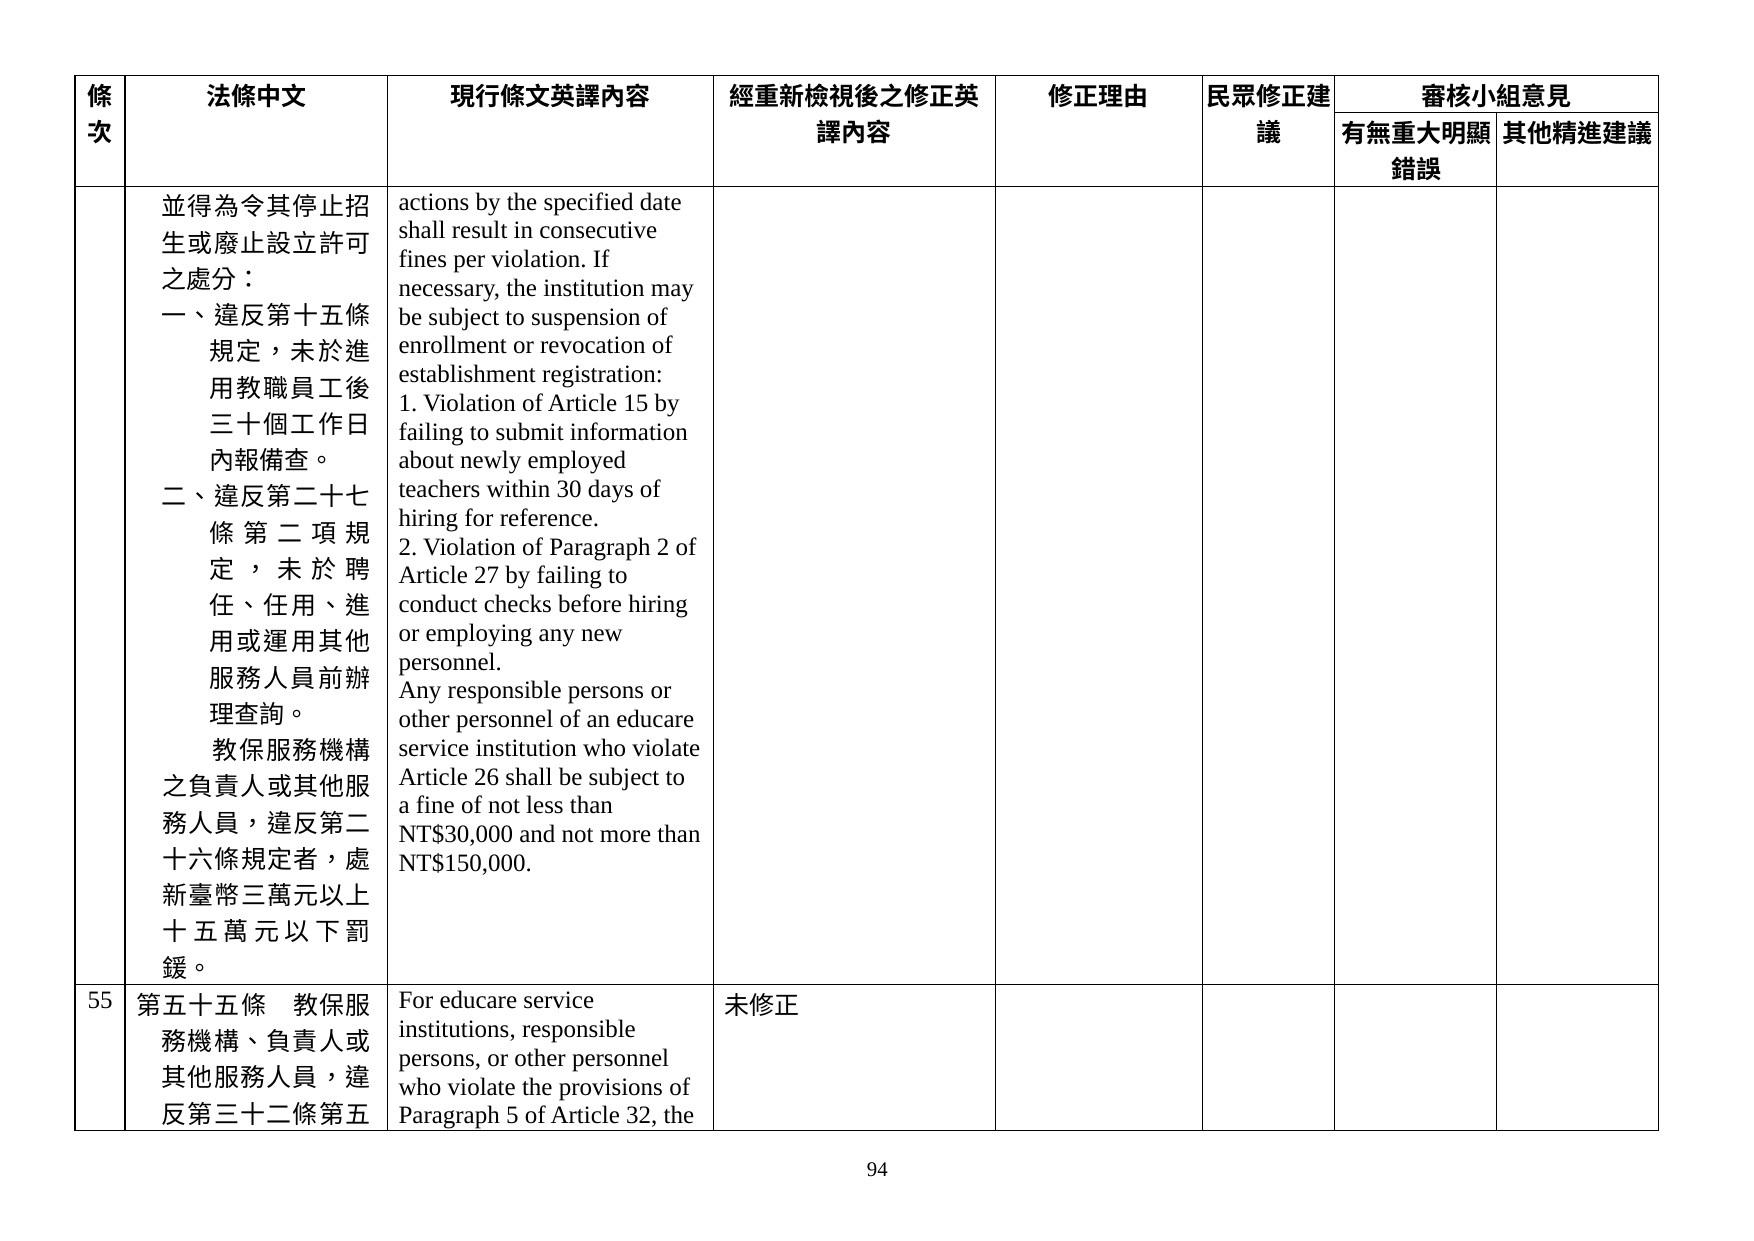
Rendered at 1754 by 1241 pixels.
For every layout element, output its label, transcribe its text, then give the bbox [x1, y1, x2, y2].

table_cell 並得為令其停止招生或廢止設立許可之處分： 一、違反第十五條規定，未於進用教職員工後三十個工作日內報備查。 二、違反第二十七條第二項規定，未於聘任、任用、進用或運用其他服務人員前辦理查詢。 教保服務機構之負責人或其他服務人員，違反第二十六條規定者，處新臺幣三萬元以上十五萬元以下罰鍰。 [126, 187, 387, 984]
table_cell actions by the specified date shall result in consecutive fines per violation. If necessary, the institution may be subject to suspension of enrollment or revocation of establishment registration: 1. Violation of Article 15 by failing to submit information about newly employed teachers within 30 days of hiring for reference. 2. Violation of Paragraph 2 of Article 27 by failing to conduct checks before hiring or employing any new personnel. Any responsible persons or other personnel of an educare service institution who violate Article 26 shall be subject to a fine of not less than NT$30,000 and not more than NT$150,000. [388, 187, 713, 984]
table_header 修正理由 [996, 76, 1202, 186]
table_cell 有無重大明顯錯誤 [1335, 113, 1496, 186]
table_cell [714, 187, 995, 984]
table_header 法條中文 [126, 76, 387, 186]
table_cell [1203, 187, 1334, 984]
table_cell For educare service institutions, responsible persons, or other personnel who violate the provisions of Paragraph 5 of Article 32, the [388, 985, 713, 1130]
table_header 現行條文英譯內容 [388, 76, 713, 186]
table_cell [76, 187, 124, 984]
table_cell [1335, 187, 1496, 984]
table_cell 第五十五條 教保服務機構、負責人或其他服務人員，違反第三十二條第五 [126, 985, 387, 1130]
table_header 審核小組意見 [1335, 76, 1658, 112]
table_cell 未修正 [714, 985, 995, 1130]
table_cell [996, 187, 1202, 984]
table_cell 55 [76, 985, 124, 1130]
table_cell [1203, 985, 1334, 1130]
table_header 條次 [76, 76, 124, 186]
table_cell [1335, 985, 1496, 1130]
table_header 民眾修正建議 [1203, 76, 1334, 186]
table_header 經重新檢視後之修正英譯內容 [714, 76, 995, 186]
table_cell [1497, 985, 1658, 1130]
table_cell [1497, 187, 1658, 984]
table_cell [996, 985, 1202, 1130]
table_cell 其他精進建議 [1497, 113, 1658, 186]
